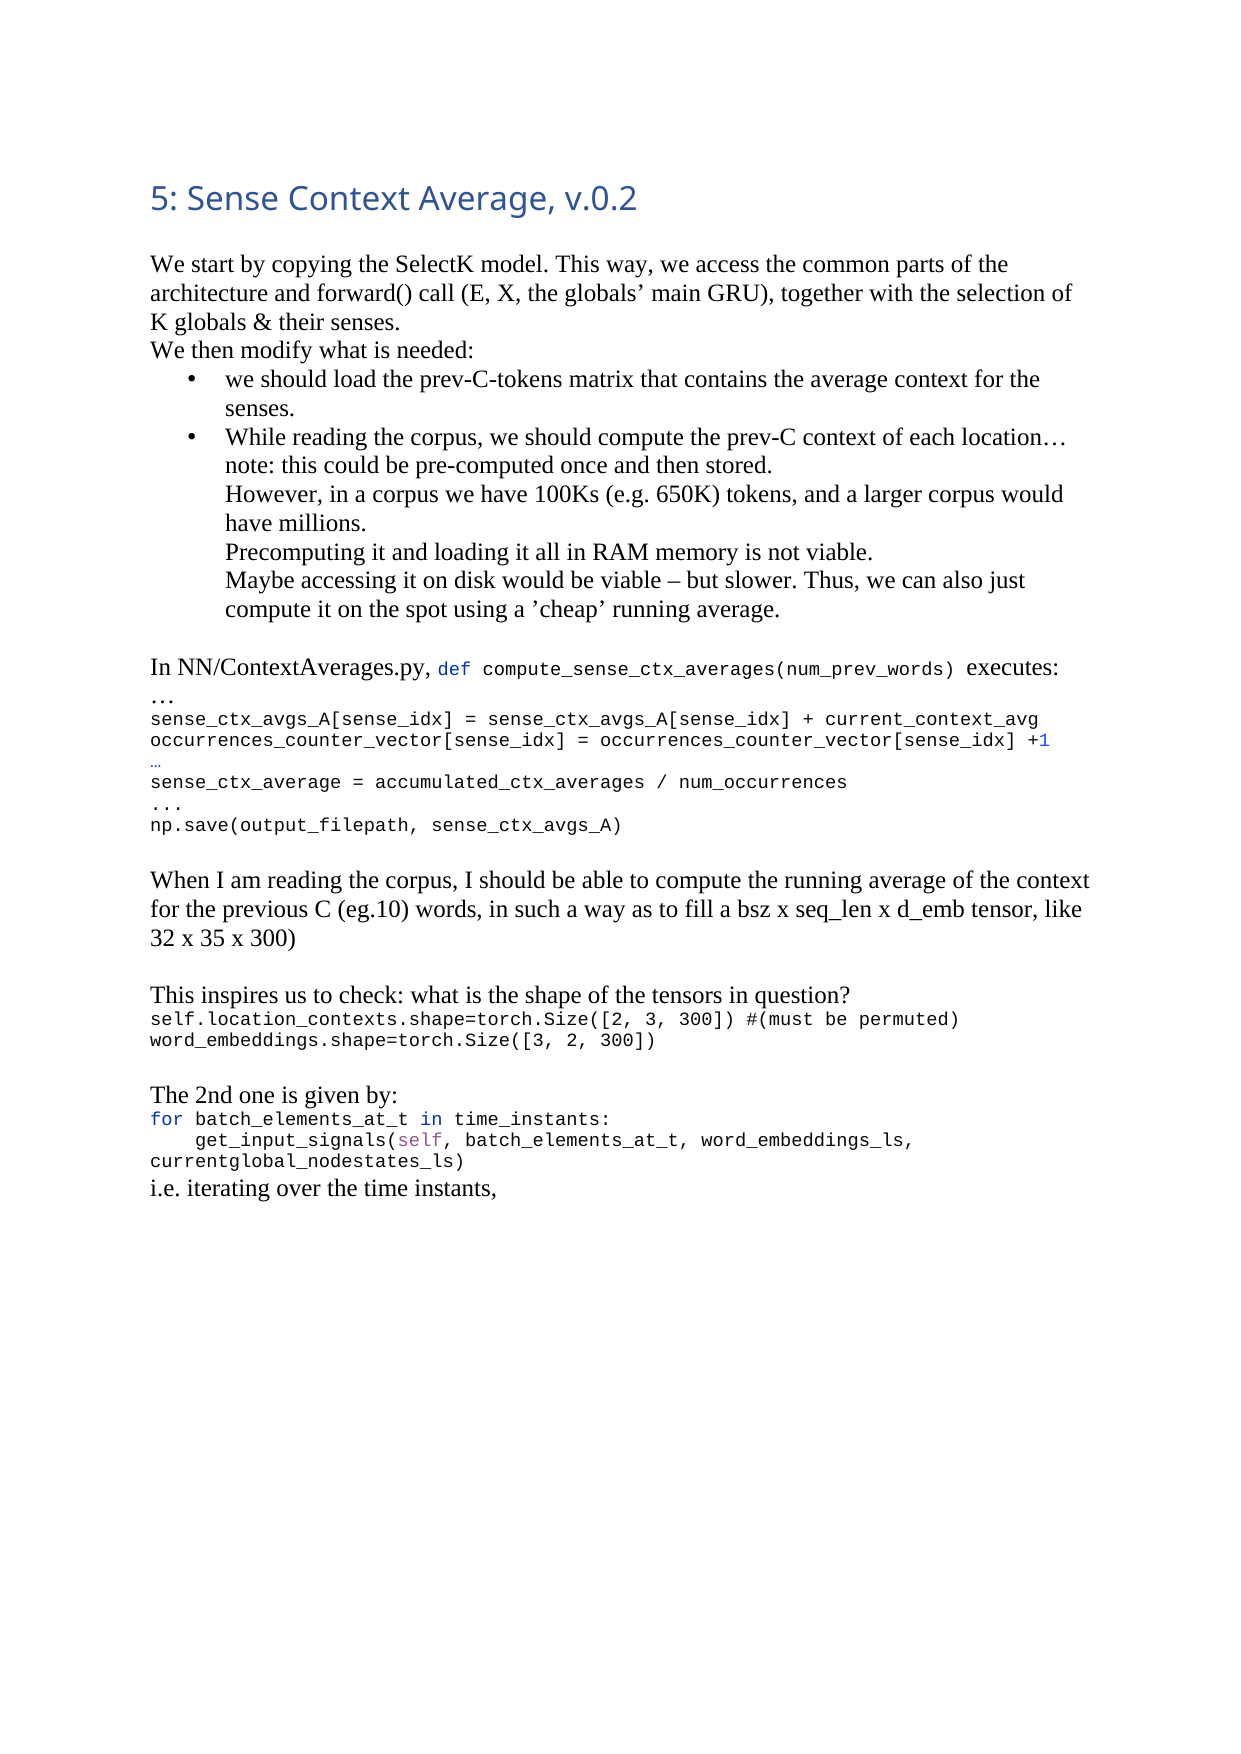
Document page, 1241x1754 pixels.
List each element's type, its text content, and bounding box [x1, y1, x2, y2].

text sense_ctx_avgs_A[sense_idx] = sense_ctx_avgs_A[sense_idx] + current_context_avg occurrences_counter_vector[sense_idx] = occurrences_counter_vector[sense_idx] +1 [150, 709, 1090, 752]
text ... [150, 794, 1090, 816]
text for batch_elements_at_t in time_instants: get_input_signals(self, batch_elements_at_t, word_embeddings_ls, currentglobal_nodestates_ls) [150, 1109, 1090, 1173]
text This inspires us to check: what is the shape of the tensors in question? [150, 981, 1090, 1009]
text We then modify what is needed: [150, 335, 1090, 364]
text i.e. iterating over the time instants, [150, 1173, 1090, 1202]
text When I am reading the corpus, I should be able to compute the running average of the context for the previous C (eg.10) words, in such a way as to fill a bsz x seq_len x d_emb tensor, like 32 x 35 x 300) [150, 866, 1090, 952]
list While reading the corpus, we should compute the prev-C context of each location… note: this could be pre-computed once and then stored. However, in a corpus we have 100Ks (e.g. 650K) tokens, and a larger corpus would have millions. Precomputing it and loading it all in RAM memory is not viable. Maybe accessing it on disk would be viable – but slower. Thus, we can also just compute it on the spot using a ’cheap’ running average. [187, 422, 1090, 623]
text … [150, 752, 1090, 773]
text sense_ctx_average = accumulated_ctx_averages / num_occurrences [150, 773, 1090, 794]
text The 2nd one is given by: [150, 1081, 1090, 1109]
subtitle 5: Sense Context Average, v.0.2 [150, 175, 1090, 220]
text We start by copying the SelectK model. This way, we access the common parts of the architecture and forward() call (E, X, the globals’ main GRU), together with the selection of K globals & their senses. [150, 249, 1090, 335]
text np.save(output_filepath, sense_ctx_avgs_A) [150, 816, 1090, 837]
text word_embeddings.shape=torch.Size([3, 2, 300]) [150, 1031, 1090, 1052]
text self.location_contexts.shape=torch.Size([2, 3, 300]) #(must be permuted) [150, 1009, 1090, 1031]
text … [150, 681, 1090, 709]
text In NN/ContextAverages.py, def compute_sense_ctx_averages(num_prev_words) executes: [150, 652, 1090, 681]
list we should load the prev-C-tokens matrix that contains the average context for the senses. [187, 364, 1090, 422]
